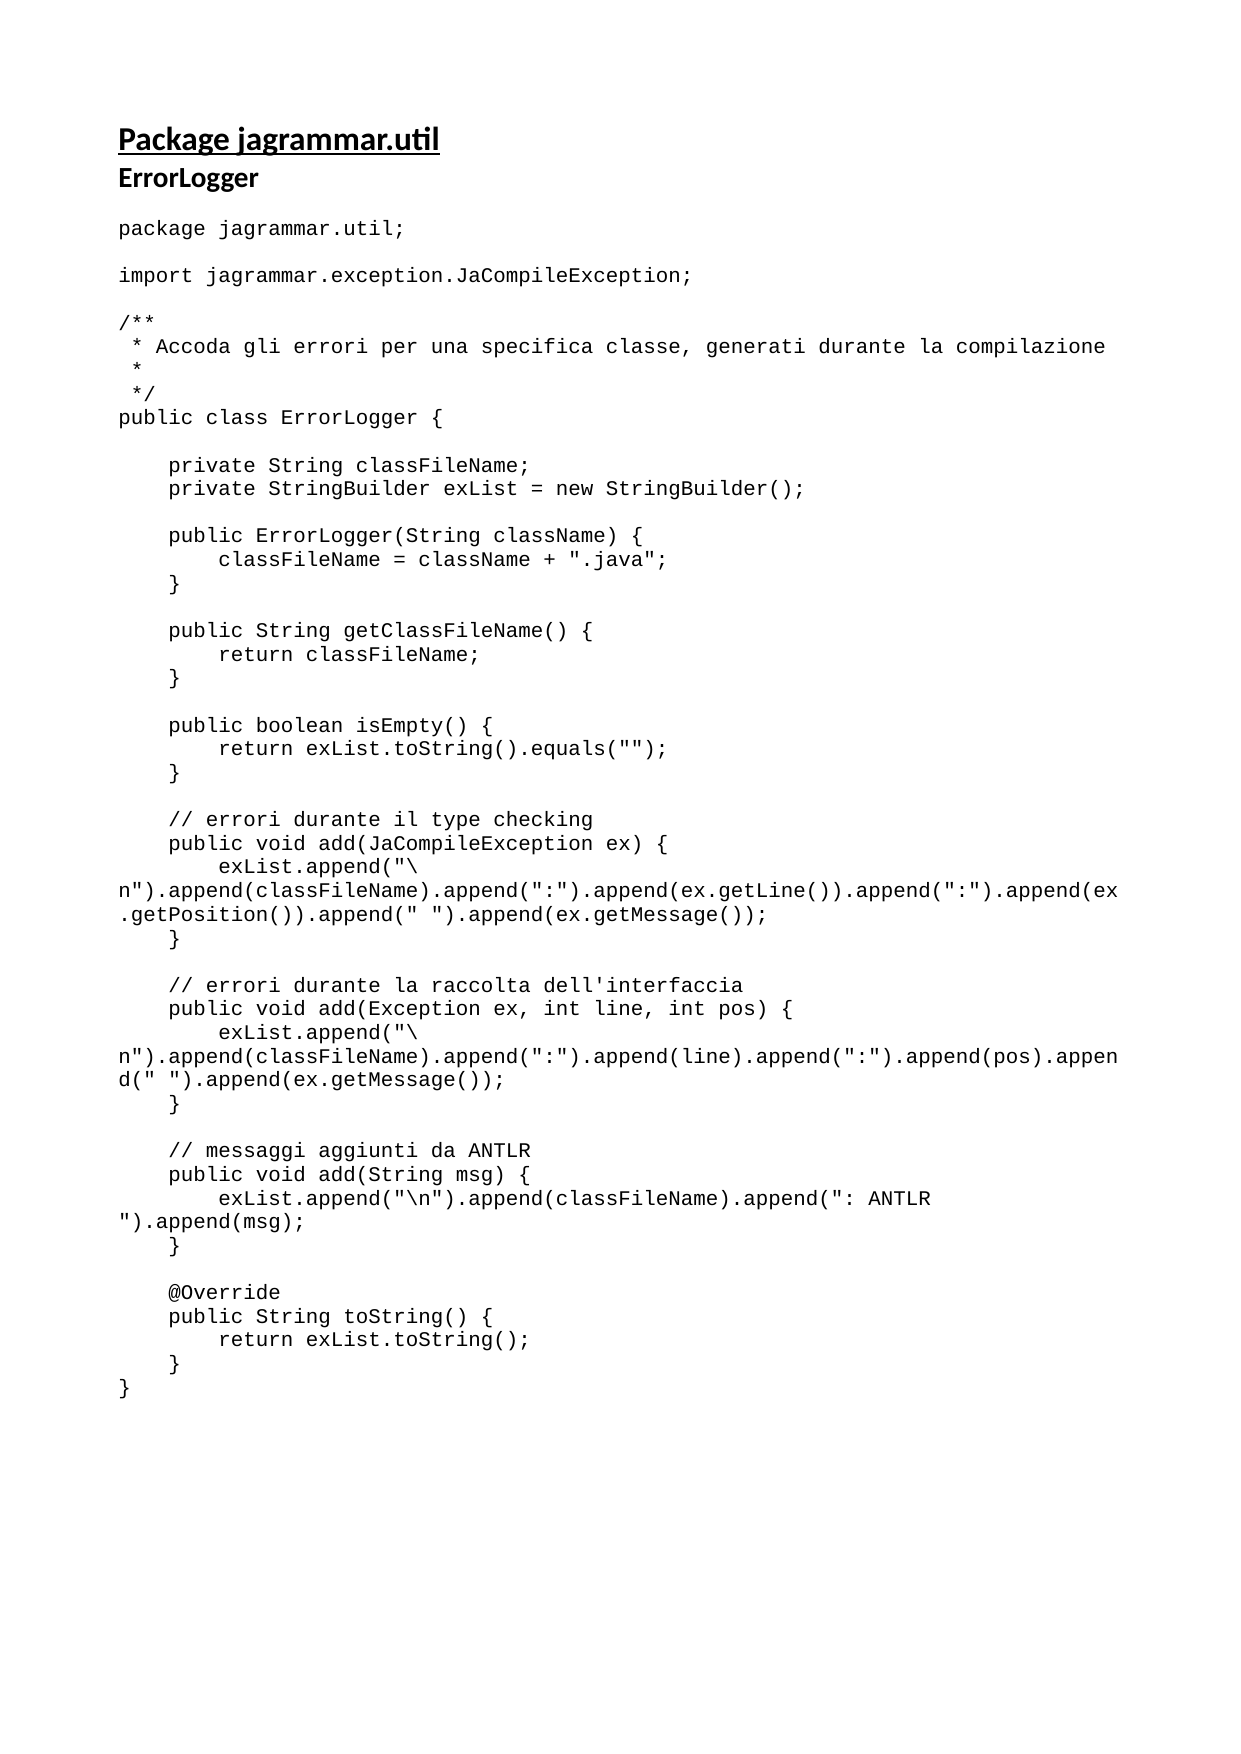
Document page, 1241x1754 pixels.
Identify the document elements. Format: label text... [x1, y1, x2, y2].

text public String getClassFileName() { [118, 620, 1123, 644]
text return exList.toString(); [118, 1329, 1123, 1353]
text } [118, 927, 1123, 951]
text public void add(Exception ex, int line, int pos) { [118, 998, 1123, 1022]
text public void add(String msg) { [118, 1164, 1123, 1188]
text exList.append("\n").append(classFileName).append(":").append(ex.getLine()).append(":").append(ex.getPosition()).append(" ").append(ex.getMessage()); [118, 857, 1123, 927]
text /** [118, 313, 1123, 336]
text } [118, 1377, 1123, 1400]
text public void add(JaCompileException ex) { [118, 833, 1123, 857]
text ErrorLogger [118, 159, 1123, 194]
text } [118, 762, 1123, 786]
text return exList.toString().equals(""); [118, 738, 1123, 762]
text classFileName = className + ".java"; [118, 549, 1123, 573]
text Package jagrammar.util [118, 118, 1123, 159]
text } [118, 1353, 1123, 1377]
text private String classFileName; [118, 454, 1123, 478]
text public class ErrorLogger { [118, 407, 1123, 431]
text // errori durante il type checking [118, 809, 1123, 833]
text } [118, 573, 1123, 596]
text public String toString() { [118, 1306, 1123, 1329]
text @Override [118, 1282, 1123, 1306]
text // errori durante la raccolta dell'interfaccia [118, 975, 1123, 998]
text */ [118, 384, 1123, 407]
text exList.append("\n").append(classFileName).append(": ANTLR ").append(msg); [118, 1188, 1123, 1235]
text private StringBuilder exList = new StringBuilder(); [118, 478, 1123, 502]
text } [118, 1093, 1123, 1117]
text return classFileName; [118, 644, 1123, 667]
text package jagrammar.util; [118, 218, 1123, 242]
text import jagrammar.exception.JaCompileException; [118, 265, 1123, 289]
text exList.append("\n").append(classFileName).append(":").append(line).append(":").append(pos).append(" ").append(ex.getMessage()); [118, 1022, 1123, 1093]
text public boolean isEmpty() { [118, 715, 1123, 738]
text * [118, 360, 1123, 384]
text } [118, 1235, 1123, 1258]
text * Accoda gli errori per una specifica classe, generati durante la compilazione [118, 336, 1123, 360]
text // messaggi aggiunti da ANTLR [118, 1140, 1123, 1164]
text } [118, 667, 1123, 691]
text public ErrorLogger(String className) { [118, 526, 1123, 549]
